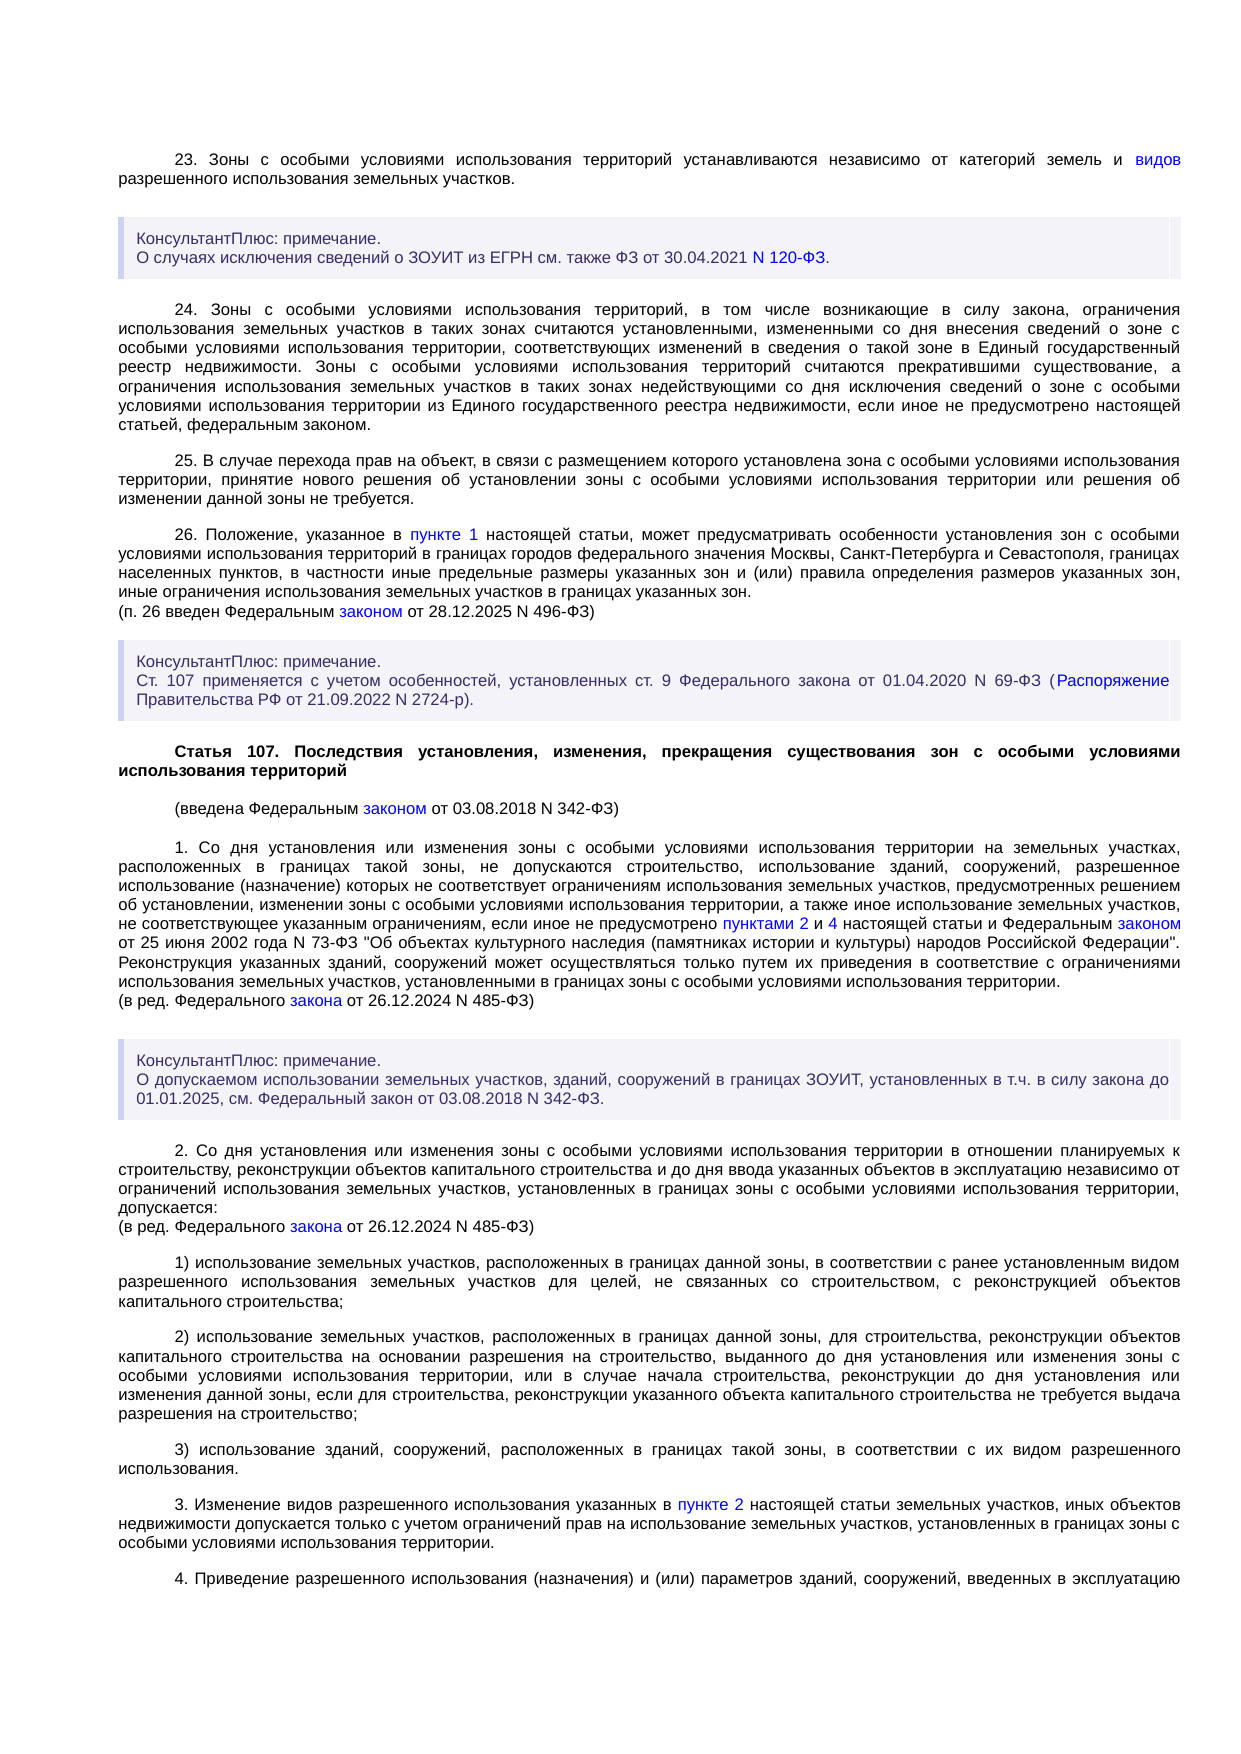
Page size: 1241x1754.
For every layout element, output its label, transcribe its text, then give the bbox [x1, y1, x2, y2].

table_header [118, 1039, 124, 1120]
table_header [118, 640, 124, 721]
text 4. Приведение разрешенного использования (назначения) и (или) параметров зданий, сооружений, введенных в эксплуатацию [118, 1569, 1181, 1588]
text 3) использование зданий, сооружений, расположенных в границах такой зоны, в соответствии с их видом разрешенного использования. [118, 1440, 1181, 1478]
table_header КонсультантПлюс: примечание. О случаях исключения сведений о ЗОУИТ из ЕГРН см. также ФЗ от 30.04.2021 N 120-ФЗ. [136, 217, 1169, 279]
text 25. В случае перехода прав на объект, в связи с размещением которого установлена зона с особыми условиями использования территории, принятие нового решения об установлении зоны с особыми условиями использования территории или решения об изменении данной зоны не требуется. [118, 451, 1181, 508]
text (в ред. Федерального закона от 26.12.2024 N 485-ФЗ) [118, 991, 1181, 1010]
table_header КонсультантПлюс: примечание. О допускаемом использовании земельных участков, зданий, сооружений в границах ЗОУИТ, установленных в т.ч. в силу закона до 01.01.2025, см. Федеральный закон от 03.08.2018 N 342-ФЗ. [136, 1039, 1169, 1120]
text 2) использование земельных участков, расположенных в границах данной зоны, для строительства, реконструкции объектов капитального строительства на основании разрешения на строительство, выданного до дня установления или изменения зоны с особыми условиями использования территории, или в случае начала строительства, реконструкции до дня установления или изменения данной зоны, если для строительства, реконструкции указанного объекта капитального строительства не требуется выдача разрешения на строительство; [118, 1327, 1181, 1423]
text (п. 26 введен Федеральным законом от 28.12.2025 N 496-ФЗ) [118, 601, 1181, 621]
table_header [1170, 217, 1181, 279]
table_header [124, 1039, 136, 1120]
text 26. Положение, указанное в пункте 1 настоящей статьи, может предусматривать особенности установления зон с особыми условиями использования территорий в границах городов федерального значения Москвы, Санкт-Петербурга и Севастополя, границах населенных пунктов, в частности иные предельные размеры указанных зон и (или) правила определения размеров указанных зон, иные ограничения использования земельных участков в границах указанных зон. [118, 525, 1181, 601]
table_header [124, 217, 136, 279]
text (в ред. Федерального закона от 26.12.2024 N 485-ФЗ) [118, 1217, 1181, 1236]
text 1) использование земельных участков, расположенных в границах данной зоны, в соответствии с ранее установленным видом разрешенного использования земельных участков для целей, не связанных со строительством, с реконструкцией объектов капитального строительства; [118, 1253, 1181, 1311]
text 1. Со дня установления или изменения зоны с особыми условиями использования территории на земельных участках, расположенных в границах такой зоны, не допускаются строительство, использование зданий, сооружений, разрешенное использование (назначение) которых не соответствует ограничениям использования земельных участков, предусмотренных решением об установлении, изменении зоны с особыми условиями использования территории, а также иное использование земельных участков, не соответствующее указанным ограничениям, если иное не предусмотрено пунктами 2 и 4 настоящей статьи и Федеральным законом от 25 июня 2002 года N 73-ФЗ "Об объектах культурного наследия (памятниках истории и культуры) народов Российской Федерации". Реконструкция указанных зданий, сооружений может осуществляться только путем их приведения в соответствие с ограничениями использования земельных участков, установленными в границах зоны с особыми условиями использования территории. [118, 837, 1181, 991]
subtitle Статья 107. Последствия установления, изменения, прекращения существования зон с особыми условиями использования территорий [118, 742, 1181, 780]
table_header [1170, 1039, 1181, 1120]
table_header [124, 640, 136, 721]
text (введена Федеральным законом от 03.08.2018 N 342-ФЗ) [118, 799, 1181, 818]
text 2. Со дня установления или изменения зоны с особыми условиями использования территории в отношении планируемых к строительству, реконструкции объектов капитального строительства и до дня ввода указанных объектов в эксплуатацию независимо от ограничений использования земельных участков, установленных в границах зоны с особыми условиями использования территории, допускается: [118, 1141, 1181, 1217]
table_header КонсультантПлюс: примечание. Ст. 107 применяется с учетом особенностей, установленных ст. 9 Федерального закона от 01.04.2020 N 69-ФЗ (Распоряжение Правительства РФ от 21.09.2022 N 2724-р). [136, 640, 1169, 721]
text 3. Изменение видов разрешенного использования указанных в пункте 2 настоящей статьи земельных участков, иных объектов недвижимости допускается только с учетом ограничений прав на использование земельных участков, установленных в границах зоны с особыми условиями использования территории. [118, 1495, 1181, 1552]
text 24. Зоны с особыми условиями использования территорий, в том числе возникающие в силу закона, ограничения использования земельных участков в таких зонах считаются установленными, измененными со дня внесения сведений о зоне с особыми условиями использования территории, соответствующих изменений в сведения о такой зоне в Единый государственный реестр недвижимости. Зоны с особыми условиями использования территорий считаются прекратившими существование, а ограничения использования земельных участков в таких зонах недействующими со дня исключения сведений о зоне с особыми условиями использования территории из Единого государственного реестра недвижимости, если иное не предусмотрено настоящей статьей, федеральным законом. [118, 300, 1181, 434]
table_header [1170, 640, 1181, 721]
table_header [118, 217, 124, 279]
text 23. Зоны с особыми условиями использования территорий устанавливаются независимо от категорий земель и видов разрешенного использования земельных участков. [118, 150, 1181, 188]
